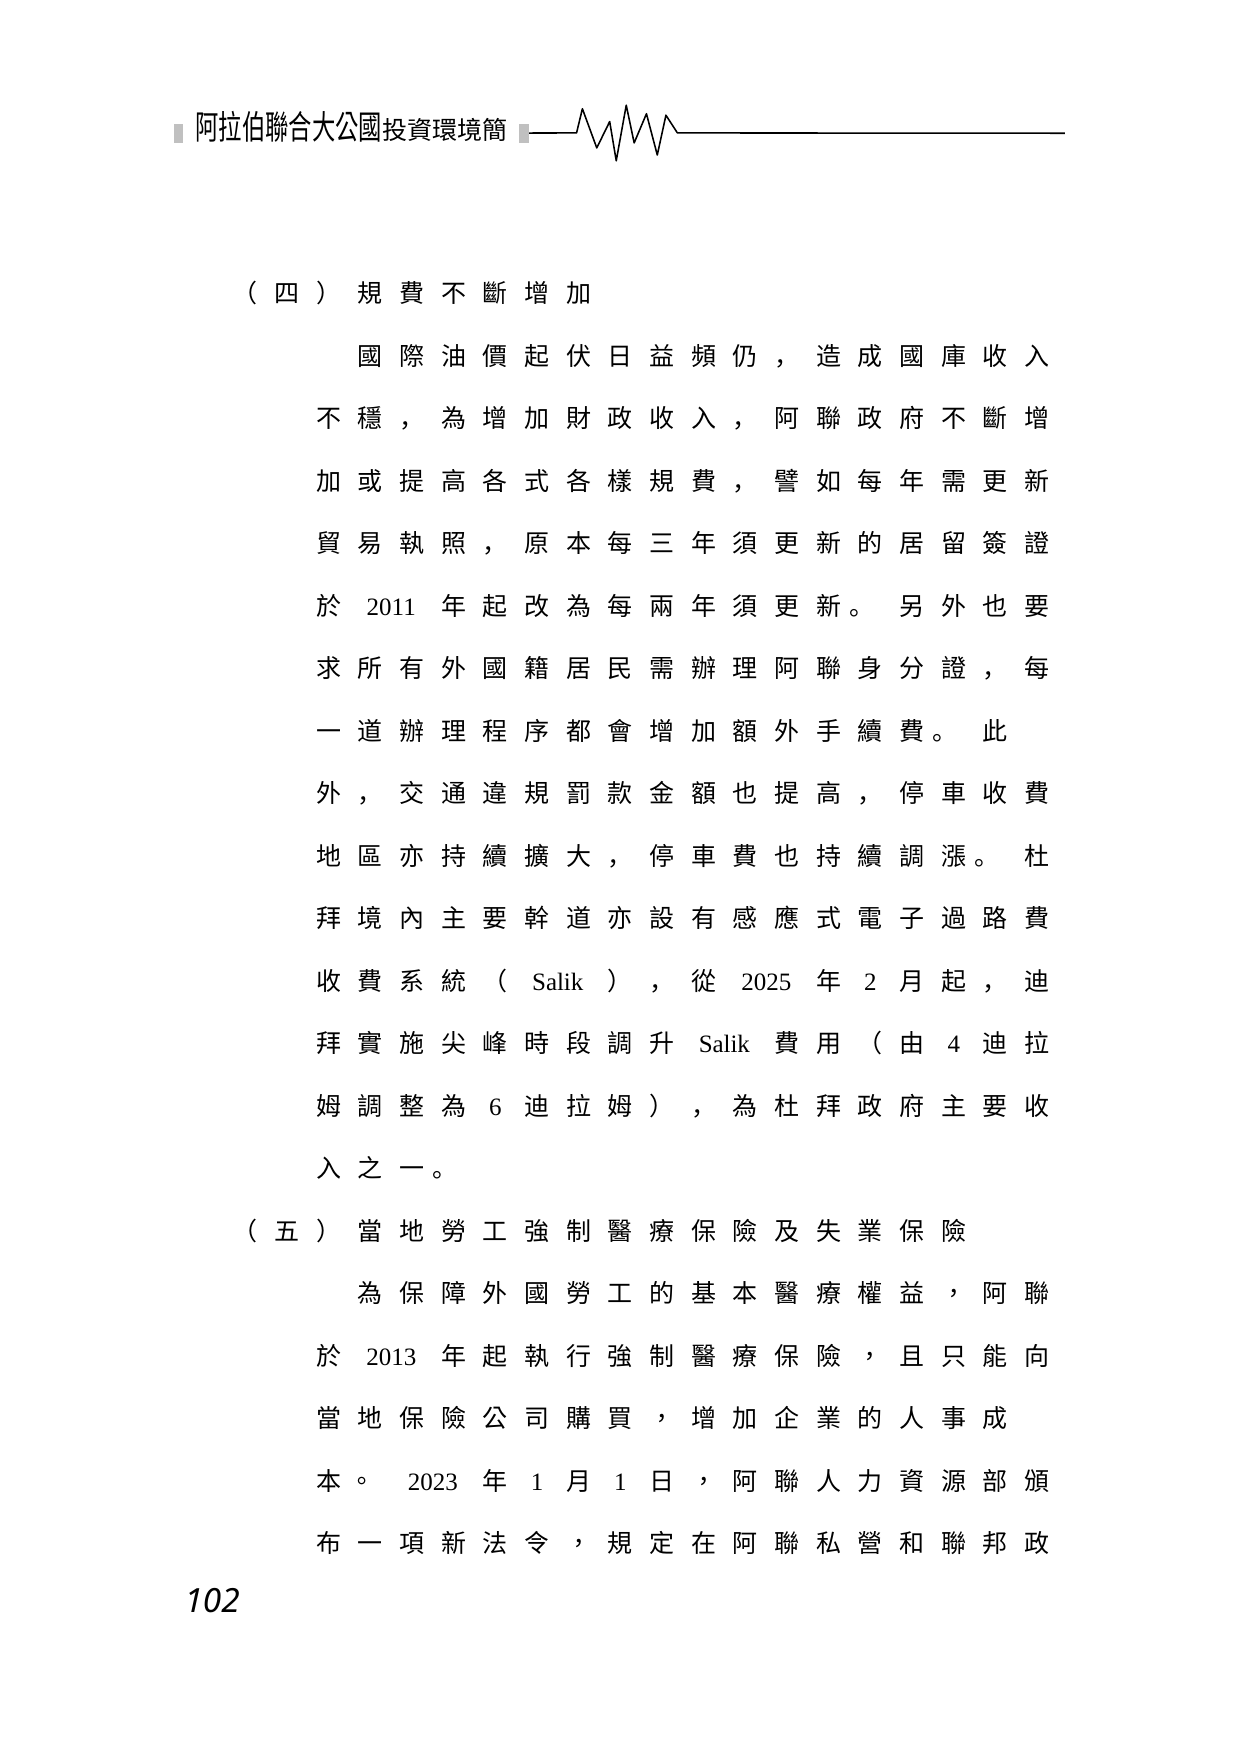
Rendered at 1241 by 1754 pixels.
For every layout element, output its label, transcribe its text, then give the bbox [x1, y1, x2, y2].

text 為保障外國勞工的基本醫療權益，阿聯於2013年起執行強制醫療保險，且只能向當地保險公司購買，增加企業的人事成本。2023年1月1日，阿聯人力資源部頒布一項新法令，規定在阿聯私營和聯邦政 [281, 1250, 1058, 1563]
text （五）當地勞工強制醫療保險及失業保險 [207, 1188, 1058, 1250]
text 國際油價起伏日益頻仍，造成國庫收入不穩，為增加財政收入，阿聯政府不斷增加或提高各式各樣規費，譬如每年需更新貿易執照，原本每三年須更新的居留簽證於2011年起改為每兩年須更新。另外也要求所有外國籍居民需辦理阿聯身分證，每一道辦理程序都會增加額外手續費。此外，交通違規罰款金額也提高，停車收費地區亦持續擴大，停車費也持續調漲。杜拜境內主要幹道亦設有感應式電子過路費收費系統（Salik），從2025年2月起，迪拜實施尖峰時段調升Salik費用（由4迪拉姆調整為6迪拉姆），為杜拜政府主要收入之一。 [281, 313, 1058, 1188]
text （四）規費不斷增加 [207, 250, 1058, 313]
